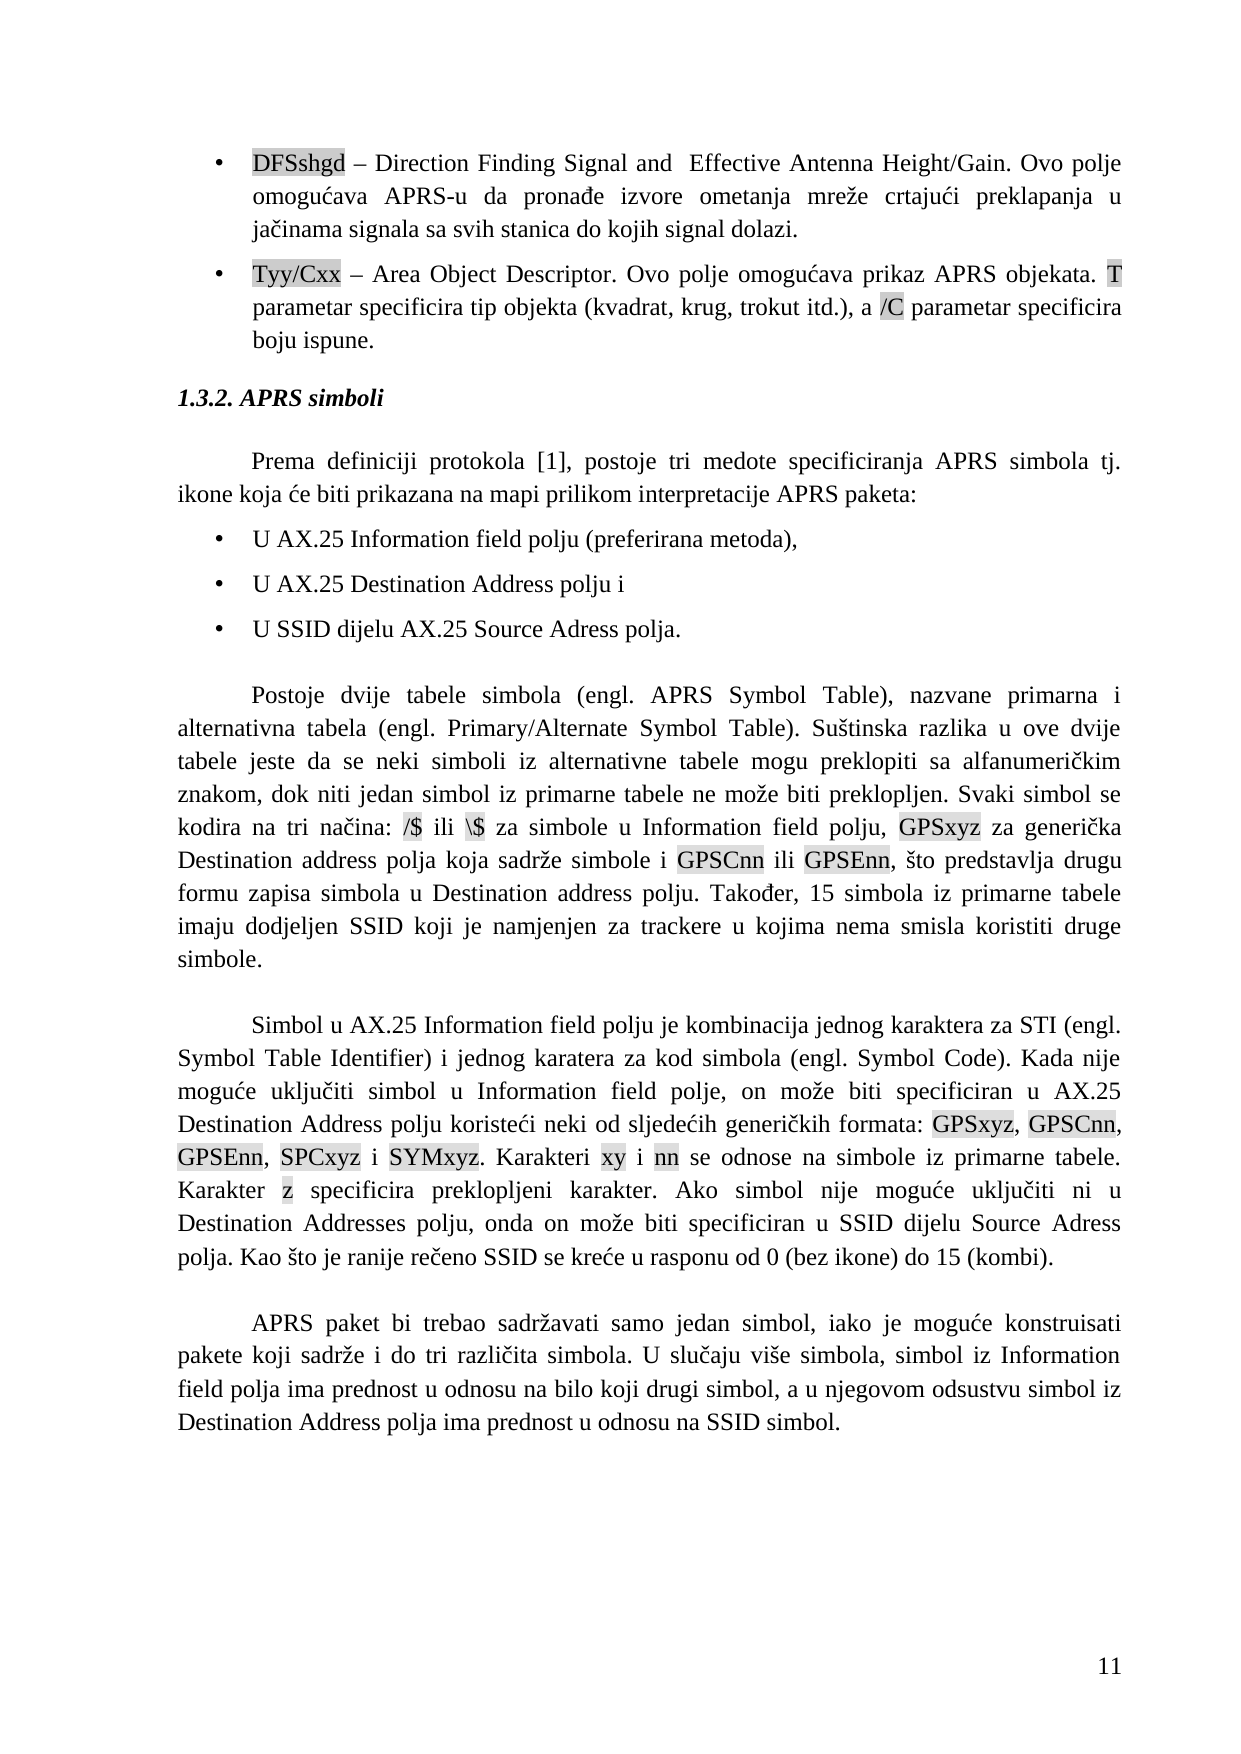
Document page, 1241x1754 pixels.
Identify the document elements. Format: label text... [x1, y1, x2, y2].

text APRS paket bi trebao sadržavati samo jedan simbol, iako je moguće konstruisati pakete koji sadrže i do tri različita simbola. U slučaju više simbola, simbol iz Information field polja ima prednost u odnosu na bilo koji drugi simbol, a u njegovom odsustvu simbol iz Destination Address polja ima prednost u odnosu na SSID simbol. [177, 1308, 1122, 1435]
text Prema definiciji protokola [1], postoje tri medote specificiranja APRS simbola tj. ikone koja će biti prikazana na mapi prilikom interpretacije APRS paketa: [177, 446, 1122, 508]
list Tyy/Cxx – Area Object Descriptor. Ovo polje omogućava prikaz APRS objekata. T parametar specificira tip objekta (kvadrat, krug, trokut itd.), a /C parametar specificira boju ispune. [215, 259, 1122, 353]
subtitle 1.3.2. APRS simboli [177, 383, 1122, 411]
list U AX.25 Information field polju (preferirana metoda), [215, 524, 1122, 553]
text Simbol u AX.25 Information field polju je kombinacija jednog karaktera za STI (engl. Symbol Table Identifier) i jednog karatera za kod simbola (engl. Symbol Code). Kada nije moguće uključiti simbol u Information field polje, on može biti specificiran u AX.25 Destination Address polju koristeći neki od sljedećih generičkih formata: GPSxyz, GPSCnn, GPSEnn, SPCxyz i SYMxyz. Karakteri xy i nn se odnose na simbole iz primarne tabele. Karakter z specificira preklopljeni karakter. Ako simbol nije moguće uključiti ni u Destination Addresses polju, onda on može biti specificiran u SSID dijelu Source Adress polja. Kao što je ranije rečeno SSID se kreće u rasponu od 0 (bez ikone) do 15 (kombi). [177, 1010, 1122, 1270]
list U AX.25 Destination Address polju i [215, 569, 1122, 598]
text Postoje dvije tabele simbola (engl. APRS Symbol Table), nazvane primarna i alternativna tabela (engl. Primary/Alternate Symbol Table). Suštinska razlika u ove dvije tabele jeste da se neki simboli iz alternativne tabele mogu preklopiti sa alfanumeričkim znakom, dok niti jedan simbol iz primarne tabele ne može biti preklopljen. Svaki simbol se kodira na tri načina: /$ ili \$ za simbole u Information field polju, GPSxyz za generička Destination address polja koja sadrže simbole i GPSCnn ili GPSEnn, što predstavlja drugu formu zapisa simbola u Destination address polju. Također, 15 simbola iz primarne tabele imaju dodjeljen SSID koji je namjenjen za trackere u kojima nema smisla koristiti druge simbole. [177, 680, 1122, 973]
list DFSshgd – Direction Finding Signal and Effective Antenna Height/Gain. Ovo polje omogućava APRS-u da pronađe izvore ometanja mreže crtajući preklapanja u jačinama signala sa svih stanica do kojih signal dolazi. [215, 148, 1122, 242]
list U SSID dijelu AX.25 Source Adress polja. [215, 614, 1122, 643]
